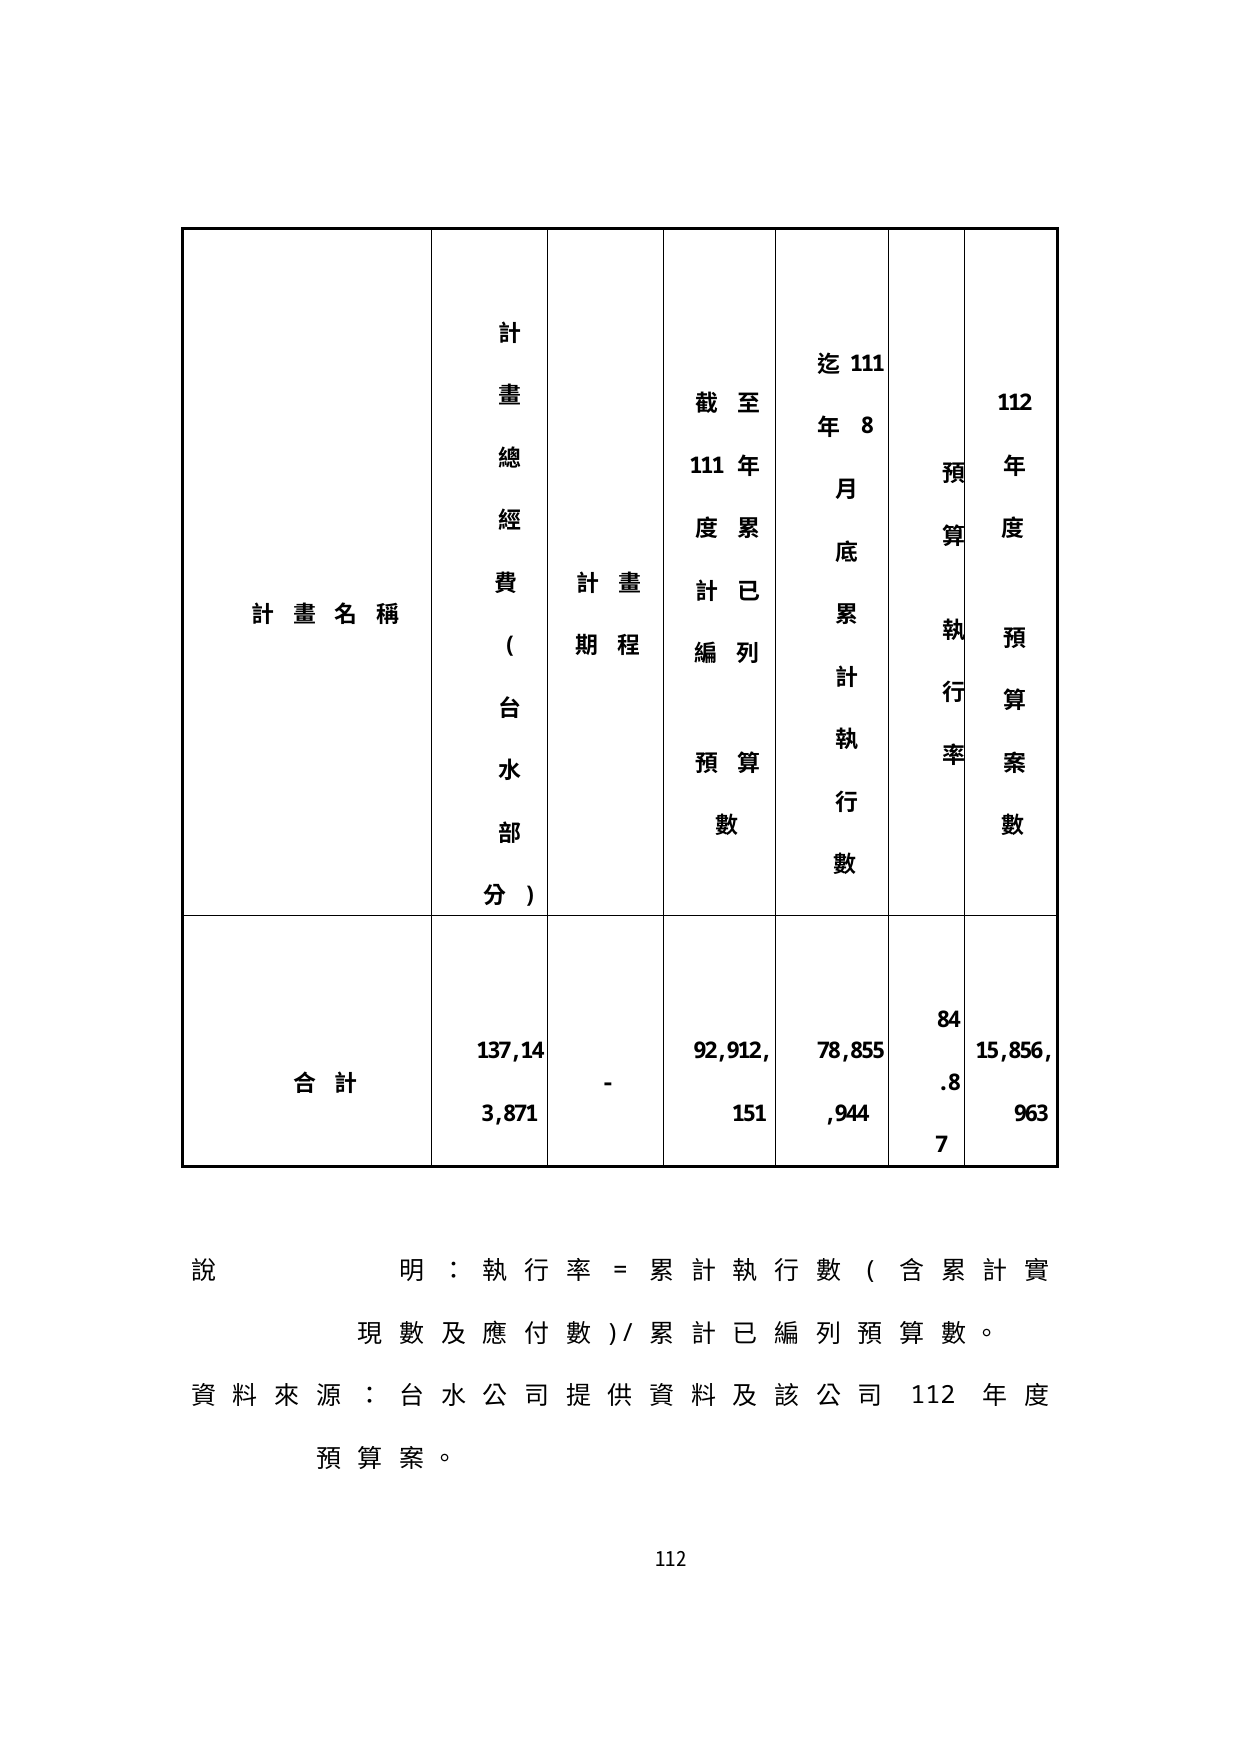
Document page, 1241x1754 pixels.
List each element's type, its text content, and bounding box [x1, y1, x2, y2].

table_header 112年度 預算案數 [965, 230, 1056, 915]
table_cell 78,855,944 [776, 916, 888, 1165]
table_header 計畫名稱 [184, 230, 431, 915]
table_cell 84.87 [889, 916, 964, 1165]
table_header 計畫總經費(台水部分) [432, 230, 547, 915]
table_header 截至111年度累計已編列 預算數 [664, 230, 775, 915]
table_cell 15,856,963 [965, 916, 1056, 1165]
table_header 預算 執行率 [889, 230, 964, 915]
table_cell 137,143,871 [432, 916, 547, 1165]
table_header 計畫期程 [548, 230, 663, 915]
table_cell 92,912,151 [664, 916, 775, 1165]
table_cell 合計 [184, 916, 431, 1165]
text 說 明：執行率=累計執行數(含累計實現數及應付數)/累計已編列預算數。 [183, 1227, 1058, 1352]
table_header 迄111年8月底累計執行數 [776, 230, 888, 915]
text 資料來源：台水公司提供資料及該公司112年度預算案。 [183, 1352, 1058, 1477]
table_cell - [548, 916, 663, 1165]
